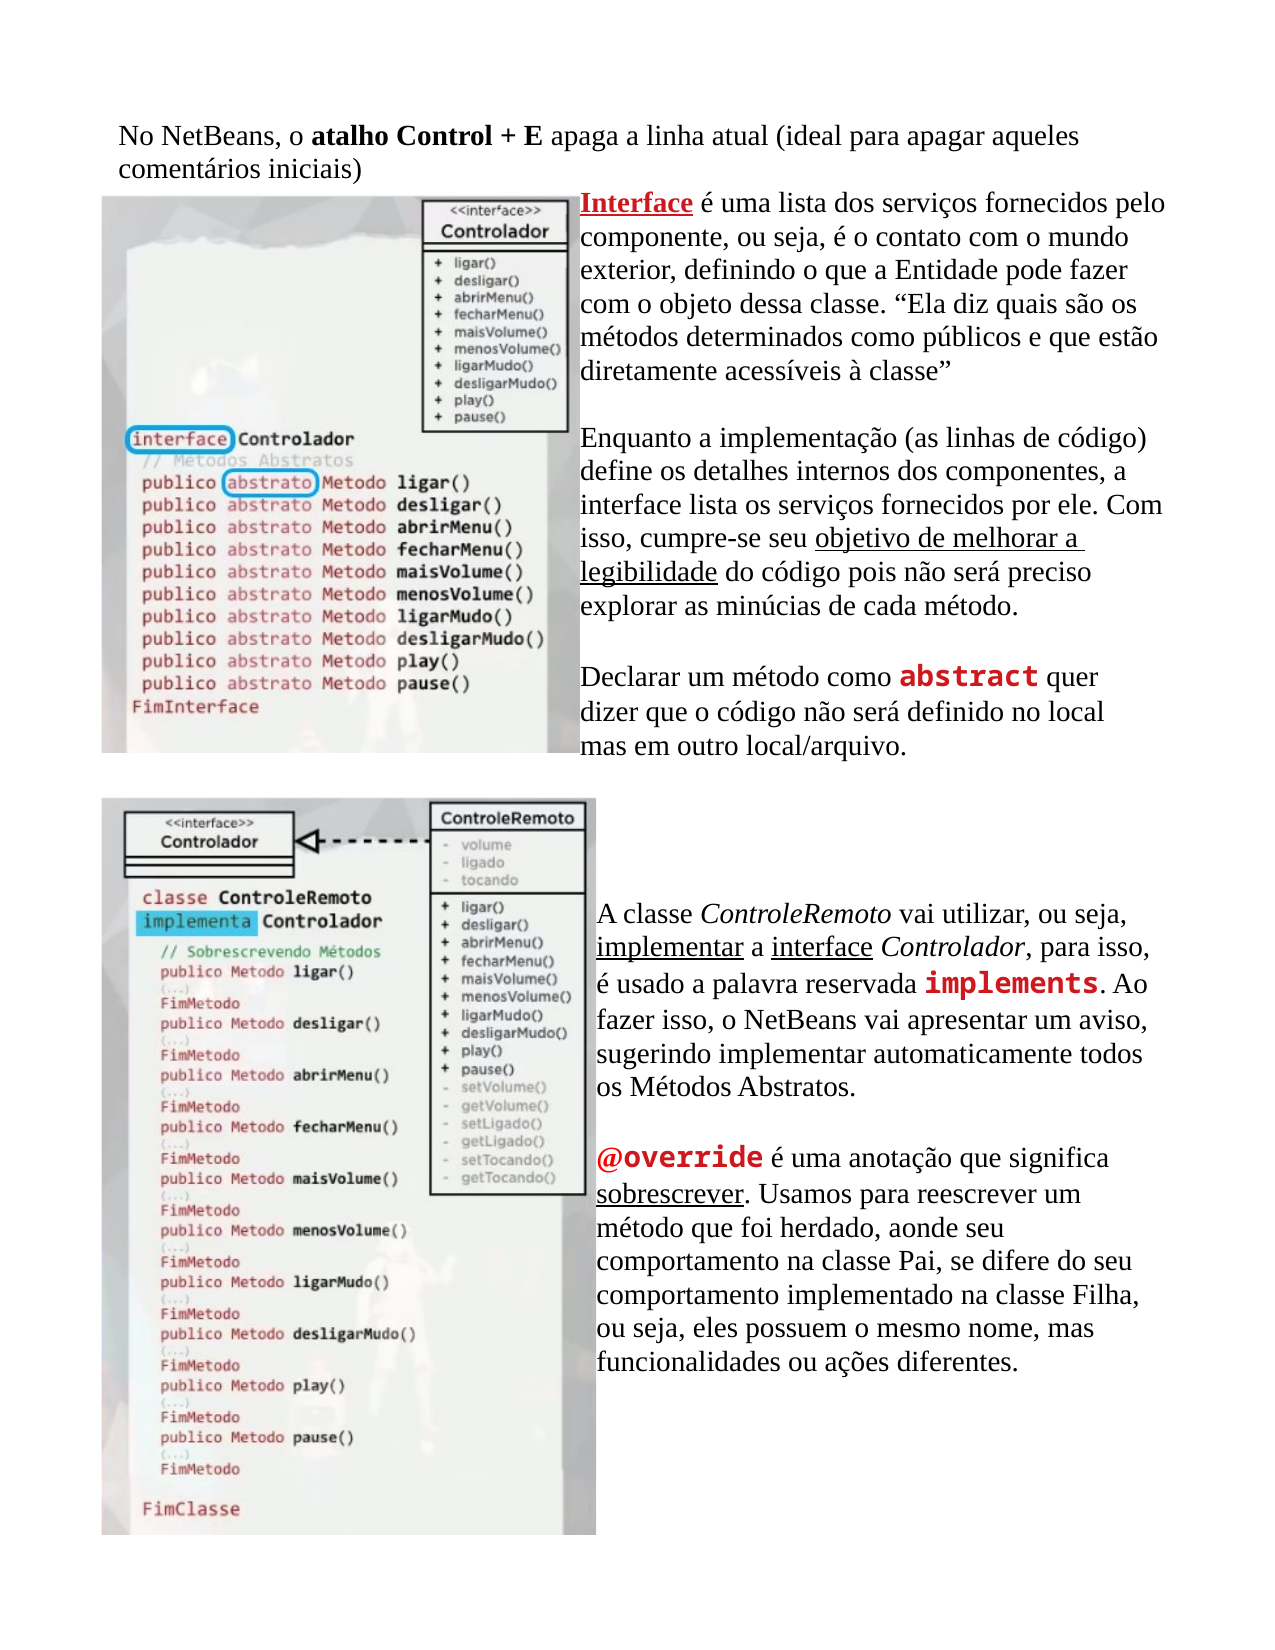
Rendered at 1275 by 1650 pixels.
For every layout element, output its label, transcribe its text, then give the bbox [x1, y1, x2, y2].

text @override é uma anotação que significa sobrescrever. Usamos para reescrever um método que foi herdado, aonde seu comportamento na classe Pai, se difere do seu comportamento implementado na classe Filha, ou seja, eles possuem o mesmo nome, mas funcionalidades ou ações diferentes. [597, 1137, 1157, 1378]
picture [101, 797, 597, 1535]
text Enquanto a implementação (as linhas de código) define os detalhes internos dos componentes, a interface lista os serviços fornecidos por ele. Com isso, cumpre-se seu objetivo de melhorar a legibilidade do código pois não será preciso explorar as minúcias de cada método. [580, 420, 1181, 621]
text No NetBeans, o atalho Control + E apaga a linha atual (ideal para apagar aqueles comentários iniciais) [118, 118, 1181, 185]
text Declarar um método como abstract quer dizer que o código não será definido no local mas em outro local/arquivo. [118, 655, 1157, 762]
picture [101, 194, 580, 753]
text A classe ControleRemoto vai utilizar, ou seja, implementar a interface Controlador, para isso, é usado a palavra reservada implements. Ao fazer isso, o NetBeans vai apresentar um aviso, sugerindo implementar automaticamente todos os Métodos Abstratos. [597, 896, 1157, 1103]
text Interface é uma lista dos serviços fornecidos pelo componente, ou seja, é o contato com o mundo exterior, definindo o que a Entidade pode fazer com o objeto dessa classe. “Ela diz quais são os métodos determinados como públicos e que estão diretamente acessíveis à classe” [118, 185, 1181, 386]
